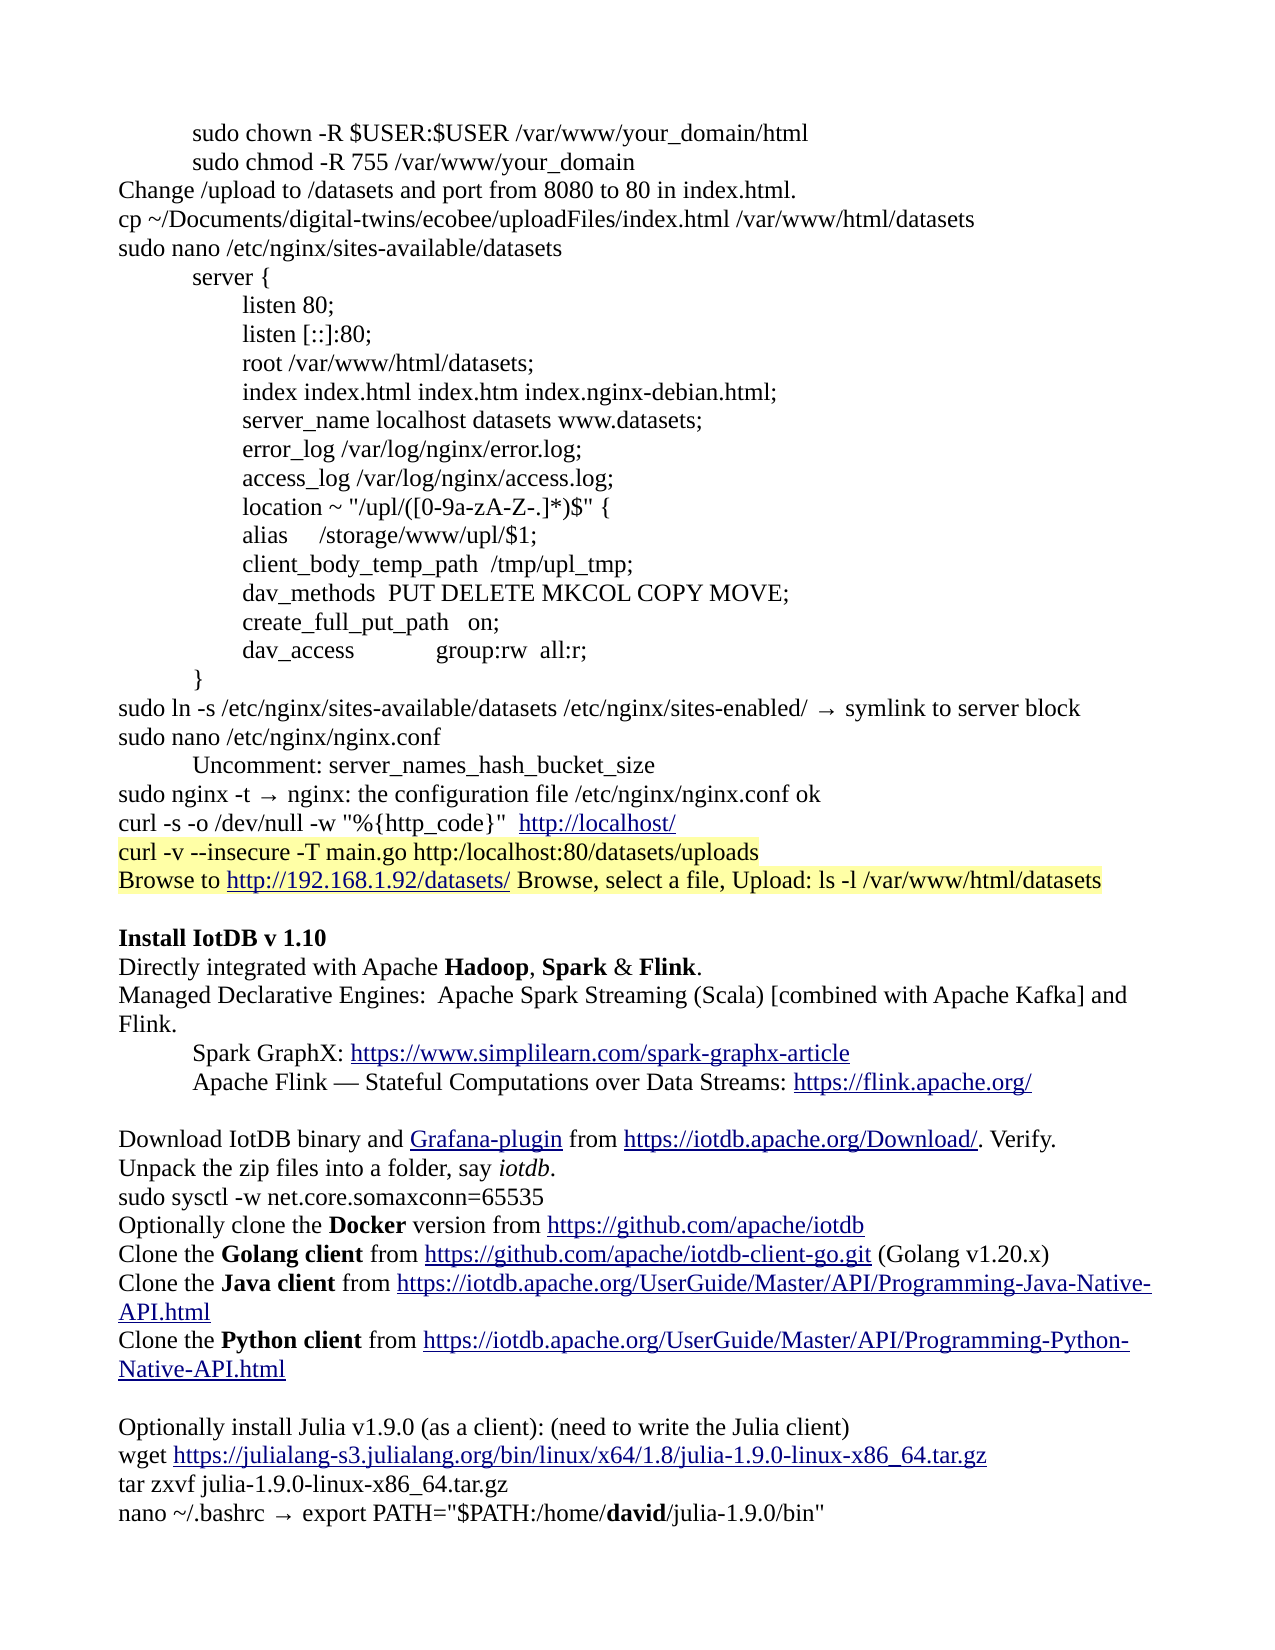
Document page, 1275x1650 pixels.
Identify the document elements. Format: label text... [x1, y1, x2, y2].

text dav_methods PUT DELETE MKCOL COPY MOVE; [192, 578, 1157, 607]
text Change /upload to /datasets and port from 8080 to 80 in index.html. [118, 176, 1157, 204]
text root /var/www/html/datasets; [192, 348, 1157, 377]
text client_body_temp_path /tmp/upl_tmp; [192, 549, 1157, 578]
text } [118, 664, 1157, 693]
text Spark GraphX: https://www.simplilearn.com/spark-graphx-article [192, 1038, 1157, 1067]
text tar zxvf julia-1.9.0-linux-x86_64.tar.gz [118, 1469, 1157, 1498]
text listen 80; [192, 291, 1157, 319]
text curl -v --insecure -T main.go http:/localhost:80/datasets/uploads [118, 837, 1157, 866]
text Uncomment: server_names_hash_bucket_size [118, 751, 1157, 779]
text error_log /var/log/nginx/error.log; [192, 434, 1157, 463]
text location ~ "/upl/([0-9a-zA-Z-.]*)$" { [192, 492, 1157, 521]
text sudo nano /etc/nginx/nginx.conf [118, 722, 1157, 751]
text listen [::]:80; [192, 319, 1157, 348]
text Apache Flink — Stateful Computations over Data Streams: https://flink.apache.org/ [192, 1067, 1157, 1096]
text Download IotDB binary and Grafana-plugin from https://iotdb.apache.org/Download/. Verify. [118, 1124, 1157, 1153]
text Directly integrated with Apache Hadoop, Spark & Flink. [118, 952, 1157, 981]
text sudo nano /etc/nginx/sites-available/datasets [118, 233, 1157, 262]
text sudo chown -R $USER:$USER /var/www/your_domain/html [192, 118, 1157, 147]
text index index.html index.htm index.nginx-debian.html; [192, 377, 1157, 406]
text Managed Declarative Engines: Apache Spark Streaming (Scala) [combined with Apache Kafka] and Flink. [118, 981, 1157, 1038]
text sudo ln -s /etc/nginx/sites-available/datasets /etc/nginx/sites-enabled/ → symlink to server block [118, 693, 1157, 722]
text server { [192, 262, 1157, 291]
text Browse to http://192.168.1.92/datasets/ Browse, select a file, Upload: ls -l /var/www/html/datasets [118, 866, 1157, 894]
text Optionally clone the Docker version from https://github.com/apache/iotdb [118, 1211, 1157, 1239]
text server_name localhost datasets www.datasets; [192, 406, 1157, 434]
text sudo sysctl -w net.core.somaxconn=65535 [118, 1182, 1157, 1211]
text wget https://julialang-s3.julialang.org/bin/linux/x64/1.8/julia-1.9.0-linux-x86_64.tar.gz [118, 1441, 1157, 1469]
text Unpack the zip files into a folder, say iotdb. [118, 1153, 1157, 1182]
text alias /storage/www/upl/$1; [192, 521, 1157, 549]
text sudo chmod -R 755 /var/www/your_domain [192, 147, 1157, 176]
text dav_access group:rw all:r; [192, 636, 1157, 664]
text Clone the Java client from https://iotdb.apache.org/UserGuide/Master/API/Programming-Java-Native-API.html [118, 1268, 1157, 1326]
text Clone the Python client from https://iotdb.apache.org/UserGuide/Master/API/Programming-Python-Native-API.html [118, 1326, 1157, 1383]
text curl -s -o /dev/null -w "%{http_code}" http://localhost/ [118, 808, 1157, 837]
text create_full_put_path on; [192, 607, 1157, 636]
text Clone the Golang client from https://github.com/apache/iotdb-client-go.git (Golang v1.20.x) [118, 1239, 1157, 1268]
text cp ~/Documents/digital-twins/ecobee/uploadFiles/index.html /var/www/html/datasets [118, 204, 1157, 233]
text access_log /var/log/nginx/access.log; [192, 463, 1157, 492]
text sudo nginx -t → nginx: the configuration file /etc/nginx/nginx.conf ok [118, 779, 1157, 808]
text Install IotDB v 1.10 [118, 923, 1157, 952]
text nano ~/.bashrc → export PATH="$PATH:/home/david/julia-1.9.0/bin" [118, 1498, 1157, 1527]
text Optionally install Julia v1.9.0 (as a client): (need to write the Julia client) [118, 1412, 1157, 1441]
